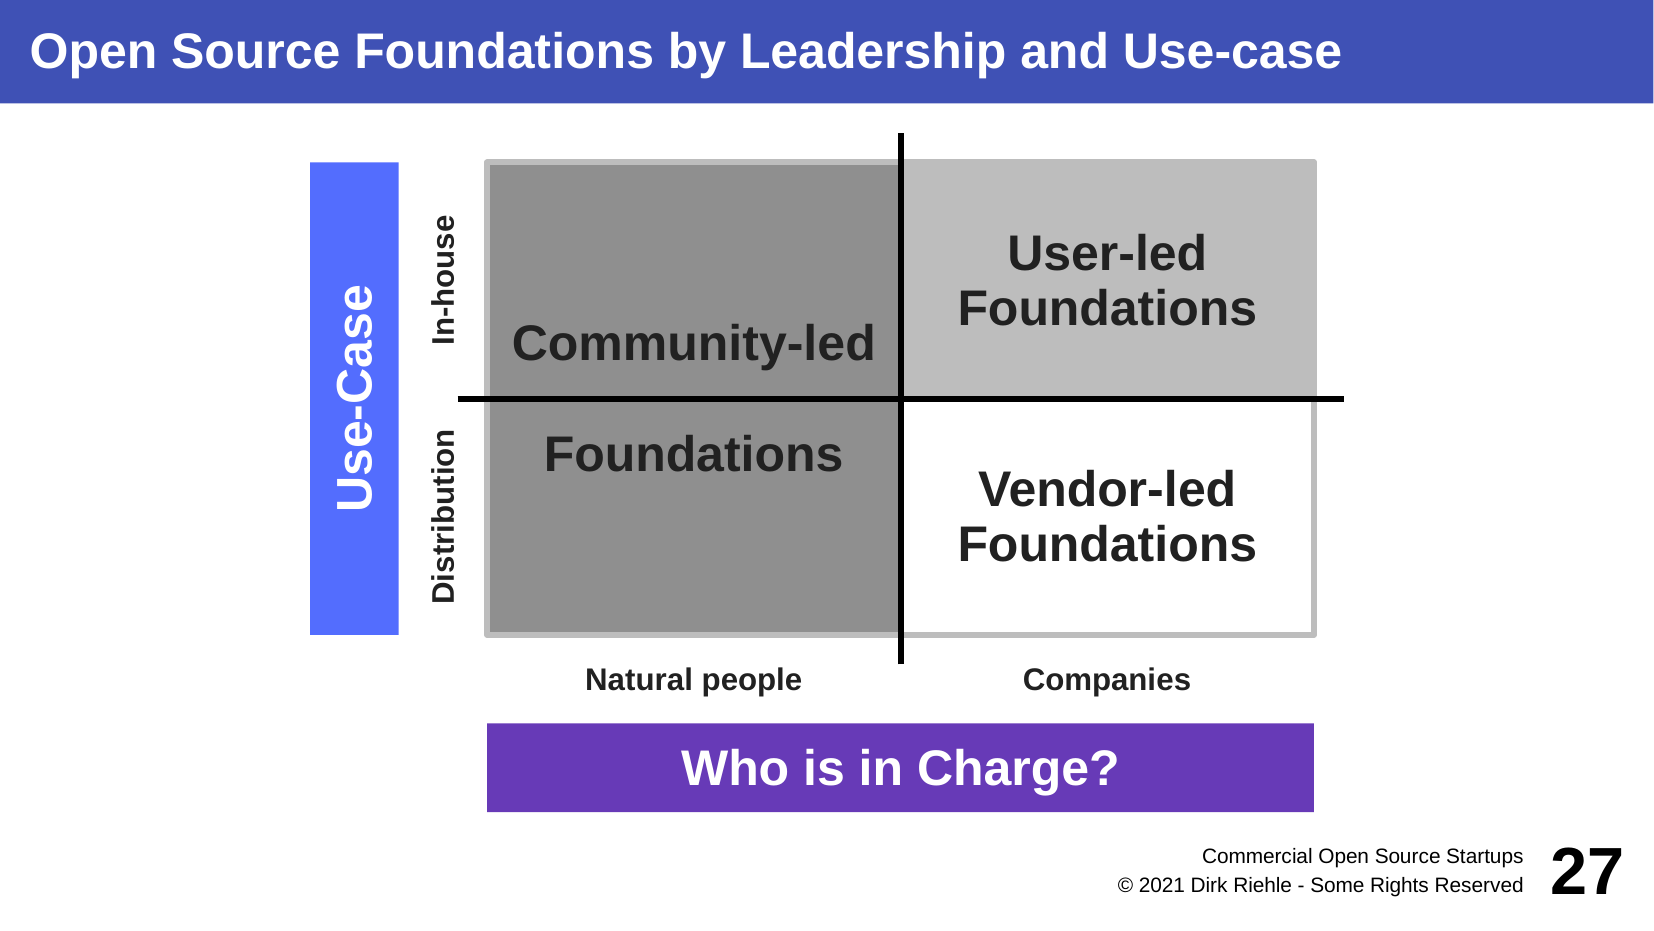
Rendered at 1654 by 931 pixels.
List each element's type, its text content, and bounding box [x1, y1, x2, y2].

text_box Vendor-led Foundations [904, 402, 1314, 634]
text_box Community-led Foundations [488, 402, 898, 634]
text_box Natural people [487, 634, 900, 723]
text_box Companies [900, 634, 1314, 723]
text_box Who is in Charge? [487, 723, 1314, 813]
text_box User-led Foundations [904, 162, 1314, 396]
text_box Distribution [399, 399, 488, 635]
text_box Community-led Foundations [488, 162, 898, 396]
text_box In-house [399, 162, 488, 399]
text_box Use-Case [310, 162, 399, 635]
title Open Source Foundations by Leadership and Use-case [0, 0, 1654, 104]
